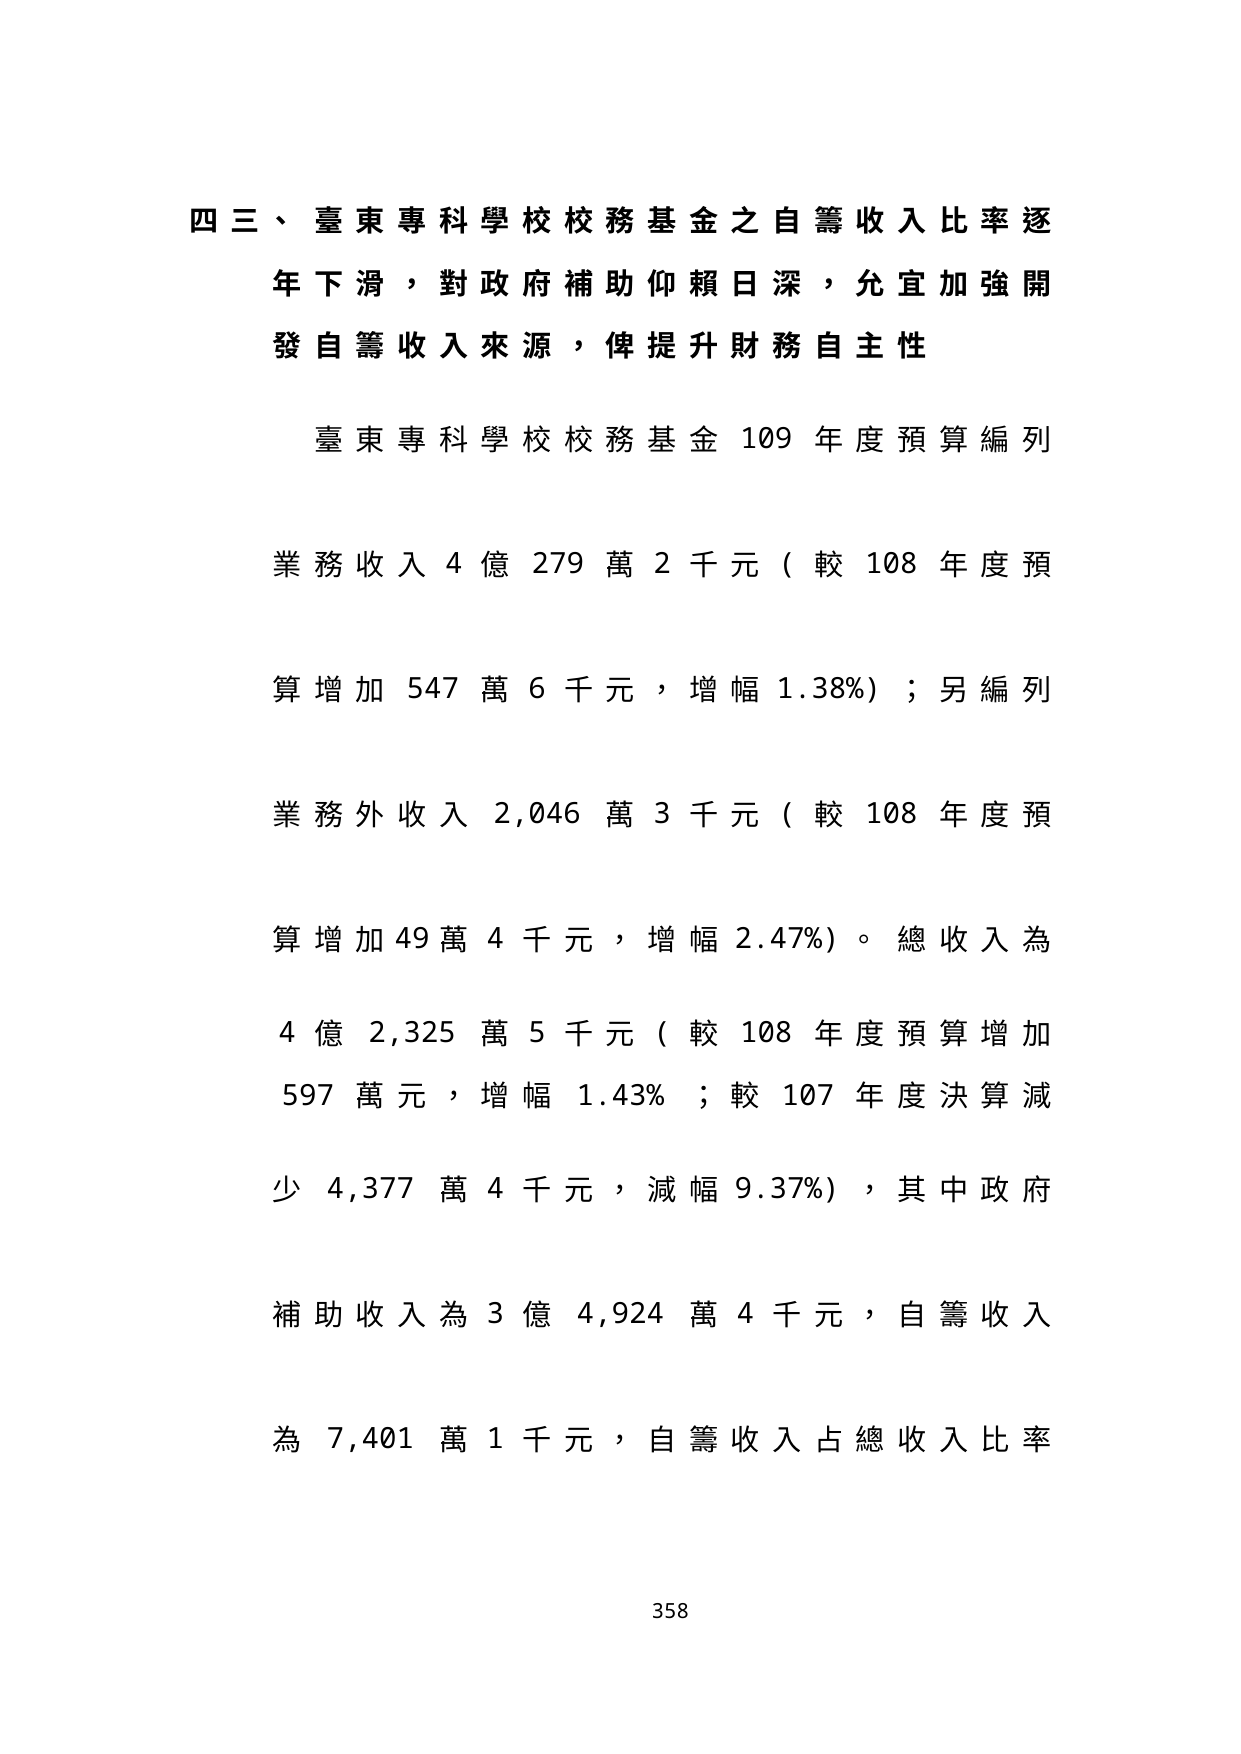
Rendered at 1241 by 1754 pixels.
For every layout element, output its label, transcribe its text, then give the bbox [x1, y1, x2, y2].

text 臺東專科學校校務基金109年度預算編列業務收入4億279萬2千元(較108年度預算增加547萬6千元，增幅1.38%)；另編列業務外收入2,046萬3千元(較108年度預算增加49萬4千元，增幅2.47%)。總收入為4億2,325萬5千元(較108年度預算增加597萬元，增幅1.43%；較107年度決算減少4,377萬4千元，減幅9.37%)，其中政府補助收入為3億4,924萬4千元，自籌收入為7,401萬1千元，自籌收入占總收入比率 [242, 365, 1058, 1490]
text 四三、臺東專科學校校務基金之自籌收入比率逐年下滑，對政府補助仰賴日深，允宜加強開發自籌收入來源，俾提升財務自主性 [183, 177, 1058, 365]
